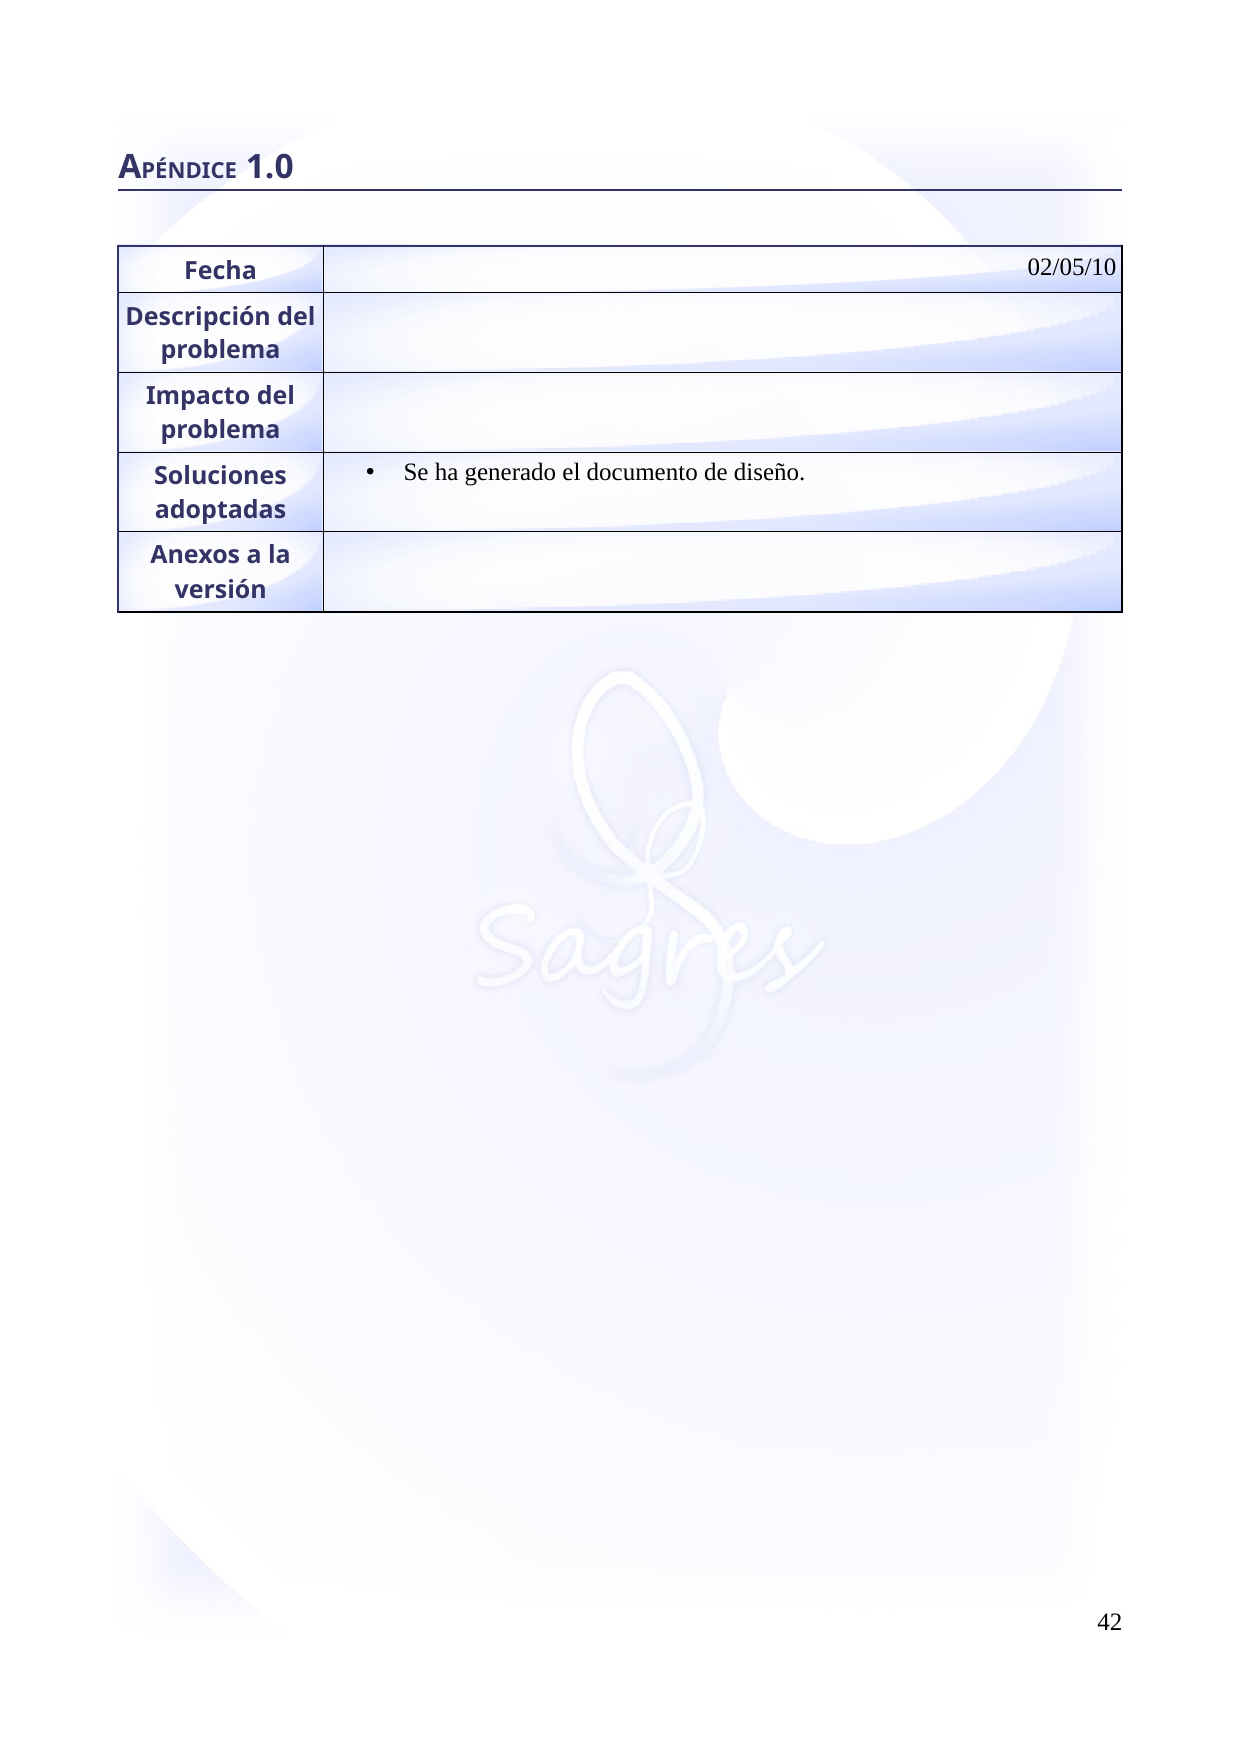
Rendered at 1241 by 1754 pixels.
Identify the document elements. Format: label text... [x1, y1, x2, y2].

subtitle Apéndice 1.0 [118, 143, 1122, 189]
table_cell Descripción del problema [119, 293, 323, 372]
picture [118, 118, 1122, 143]
table_cell [324, 532, 1121, 611]
table_header 02/05/10 [324, 247, 1121, 292]
table_cell [324, 293, 1121, 372]
picture [118, 613, 1122, 1636]
table_cell Anexos a la versión [119, 532, 323, 611]
table_cell Impacto del problema [119, 373, 323, 452]
table_cell Se ha generado el documento de diseño. [324, 453, 1121, 531]
table_header Fecha [119, 247, 323, 292]
table_cell [324, 373, 1121, 452]
picture [118, 191, 1122, 245]
table_cell Soluciones adoptadas [119, 453, 323, 531]
